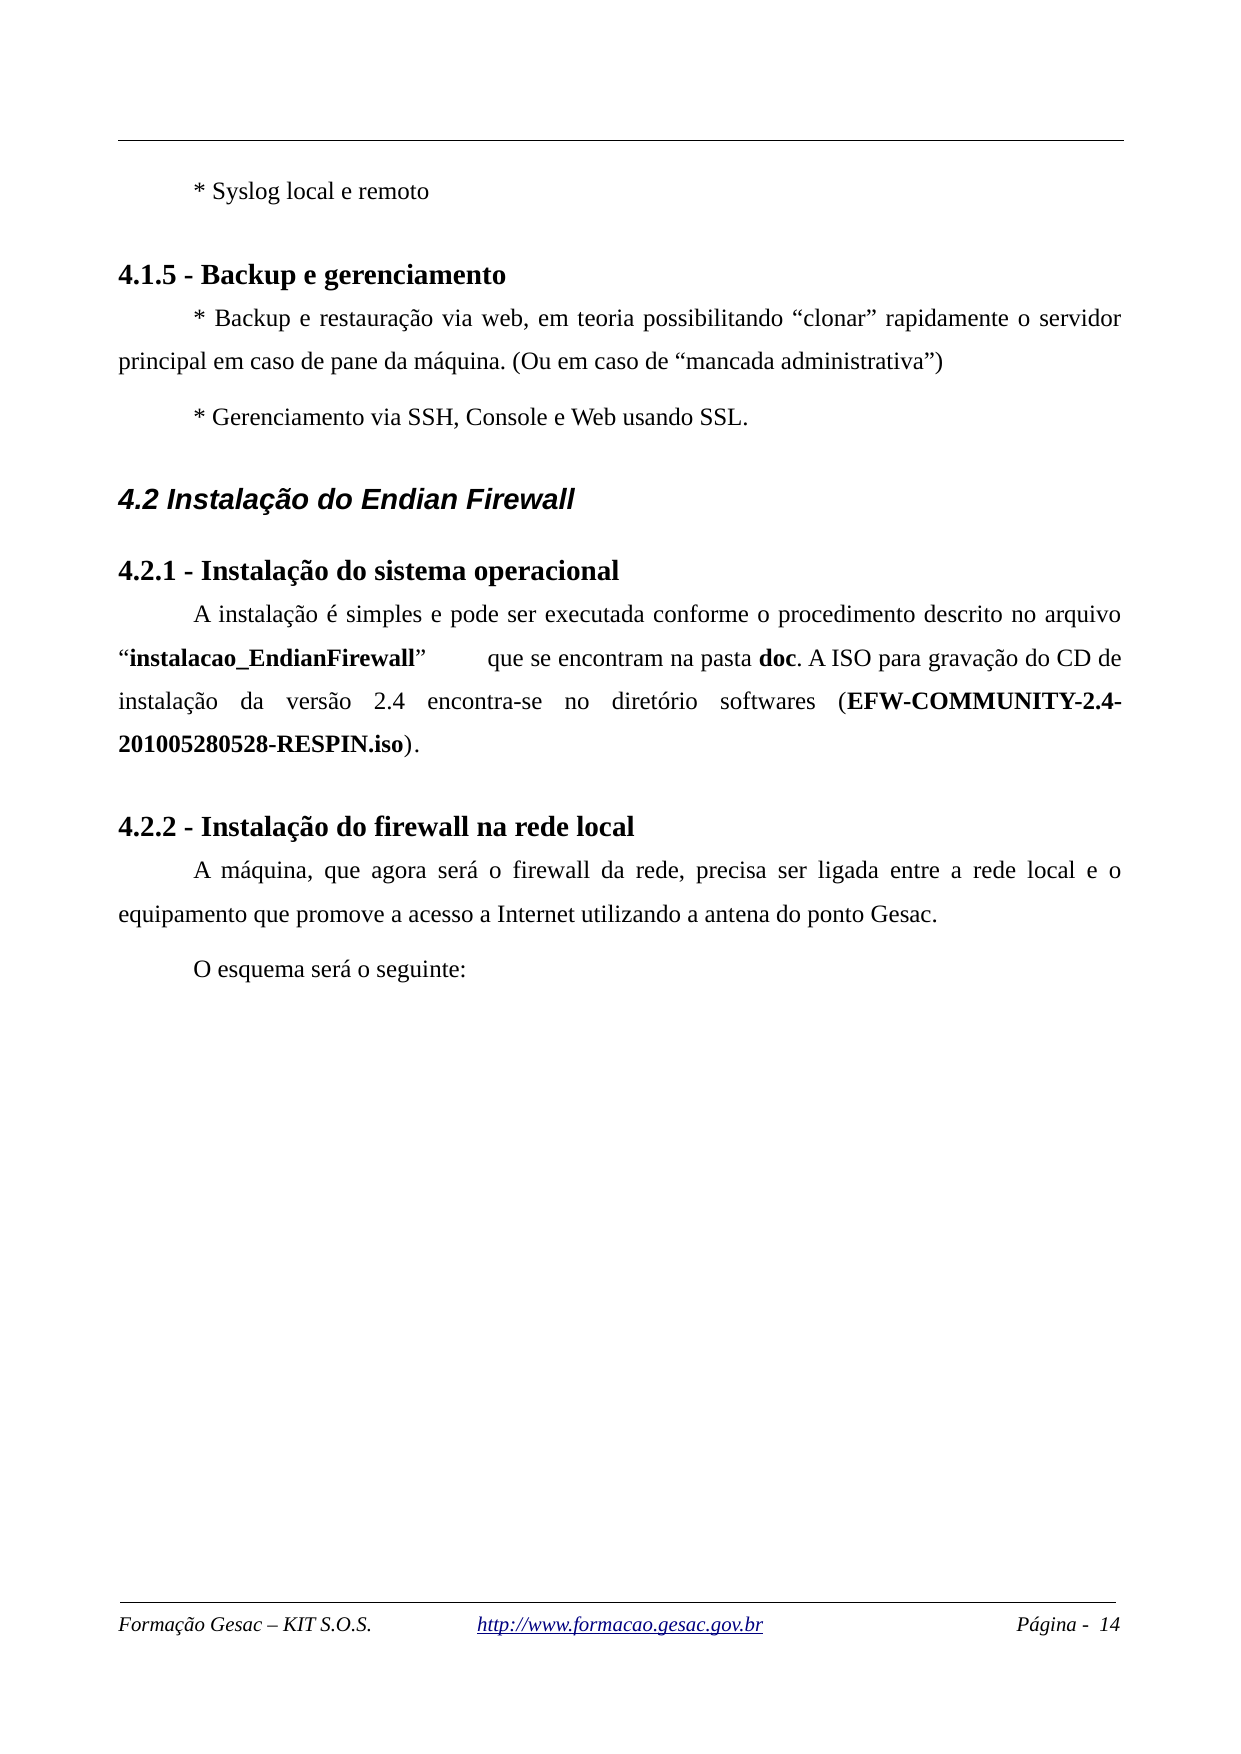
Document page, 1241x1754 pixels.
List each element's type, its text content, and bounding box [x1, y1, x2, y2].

text O esquema será o seguinte: [118, 954, 1122, 983]
text A instalação é simples e pode ser executada conforme o procedimento descrito no arquivo “instalacao_EndianFirewall” que se encontram na pasta doc. A ISO para gravação do CD de instalação da versão 2.4 encontra-se no diretório softwares (EFW-COMMUNITY-2.4-201005280528-RESPIN.iso) . [118, 599, 1122, 758]
text A máquina, que agora será o firewall da rede, precisa ser ligada entre a rede local e o equipamento que promove a acesso a Internet utilizando a antena do ponto Gesac. [118, 856, 1122, 927]
subtitle 4.2 Instalação do Endian Firewall [118, 482, 1122, 516]
subtitle 4.2.2 - Instalação do firewall na rede local [118, 809, 1122, 843]
text * Backup e restauração via web, em teoria possibilitando “clonar” rapidamente o servidor principal em caso de pane da máquina. (Ou em caso de “mancada administrativa”) [118, 303, 1122, 375]
subtitle 4.1.5 - Backup e gerenciamento [118, 257, 1122, 291]
text * Gerenciamento via SSH, Console e Web usando SSL. [118, 402, 1122, 431]
text * Syslog local e remoto [118, 176, 1122, 205]
subtitle 4.2.1 - Instalação do sistema operacional [118, 553, 1122, 587]
